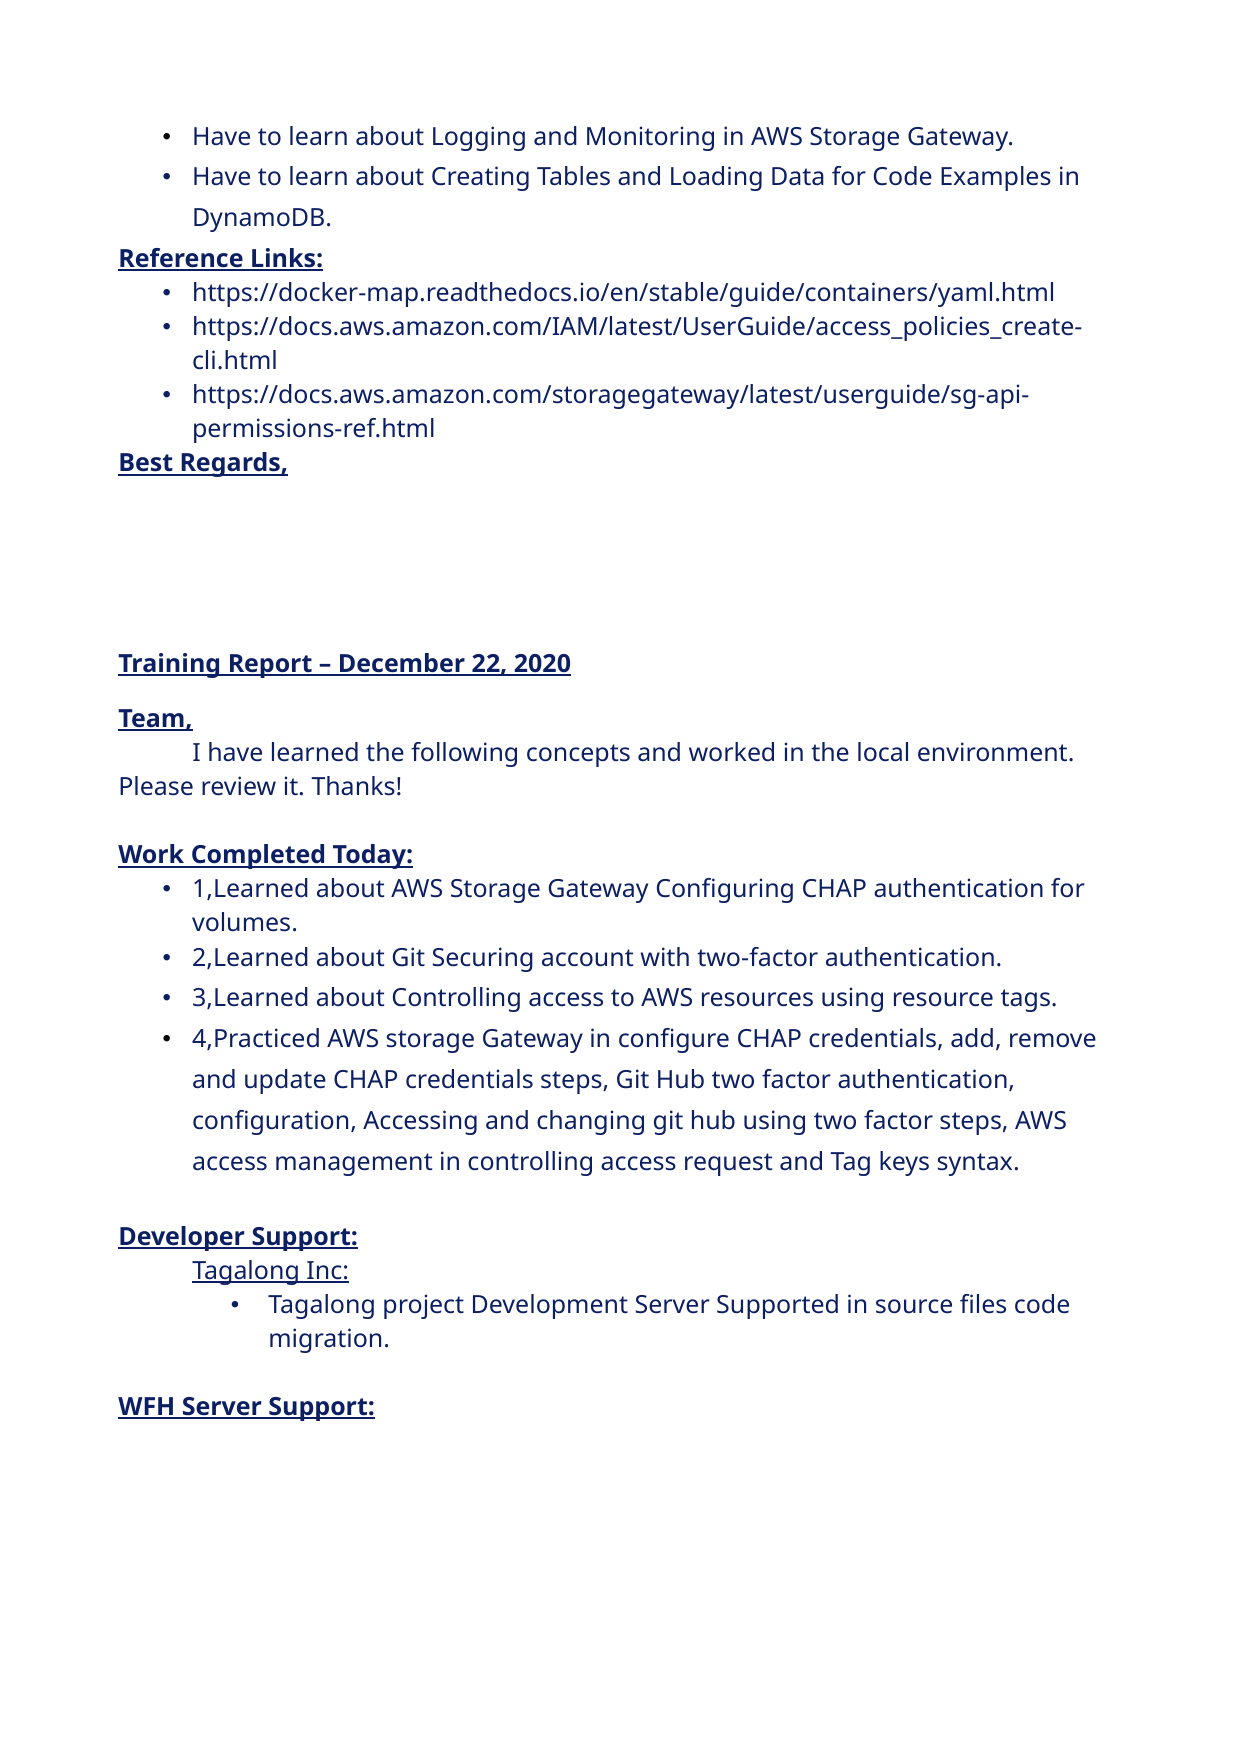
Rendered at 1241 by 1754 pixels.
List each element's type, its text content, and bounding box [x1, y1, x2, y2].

list https://docs.aws.amazon.com/IAM/latest/UserGuide/access_policies_create-cli.html [162, 309, 1122, 377]
text Training Report – December 22, 2020 [118, 645, 1122, 679]
list 1,Learned about AWS Storage Gateway Configuring CHAP authentication for volumes. [162, 871, 1122, 939]
text Best Regards, [118, 445, 1122, 479]
text Reference Links: [118, 241, 1122, 275]
list https://docs.aws.amazon.com/storagegateway/latest/userguide/sg-api-permissions-ref.html [162, 377, 1122, 445]
text WFH Server Support: [118, 1388, 1122, 1423]
list 2,Learned about Git Securing account with two-factor authentication. [162, 939, 1122, 973]
text Team, [118, 701, 1122, 735]
text Work Completed Today: [118, 837, 1122, 871]
list 4,Practiced AWS storage Gateway in configure CHAP credentials, add, remove and update CHAP credentials steps, Git Hub two factor authentication, configuration, Accessing and changing git hub using two factor steps, AWS access management in controlling access request and Tag keys syntax. [162, 1021, 1122, 1177]
list https://docker-map.readthedocs.io/en/stable/guide/containers/yaml.html [162, 275, 1122, 309]
list 3,Learned about Controlling access to AWS resources using resource tags. [162, 980, 1122, 1014]
text Developer Support: [118, 1218, 1122, 1252]
list Have to learn about Logging and Monitoring in AWS Storage Gateway. [162, 118, 1122, 152]
text I have learned the following concepts and worked in the local environment. Please review it. Thanks! [118, 735, 1122, 803]
text Tagalong Inc: [118, 1252, 1122, 1286]
list Have to learn about Creating Tables and Loading Data for Code Examples in DynamoDB. [162, 159, 1122, 234]
list Tagalong project Development Server Supported in source files code migration. [231, 1286, 1122, 1354]
